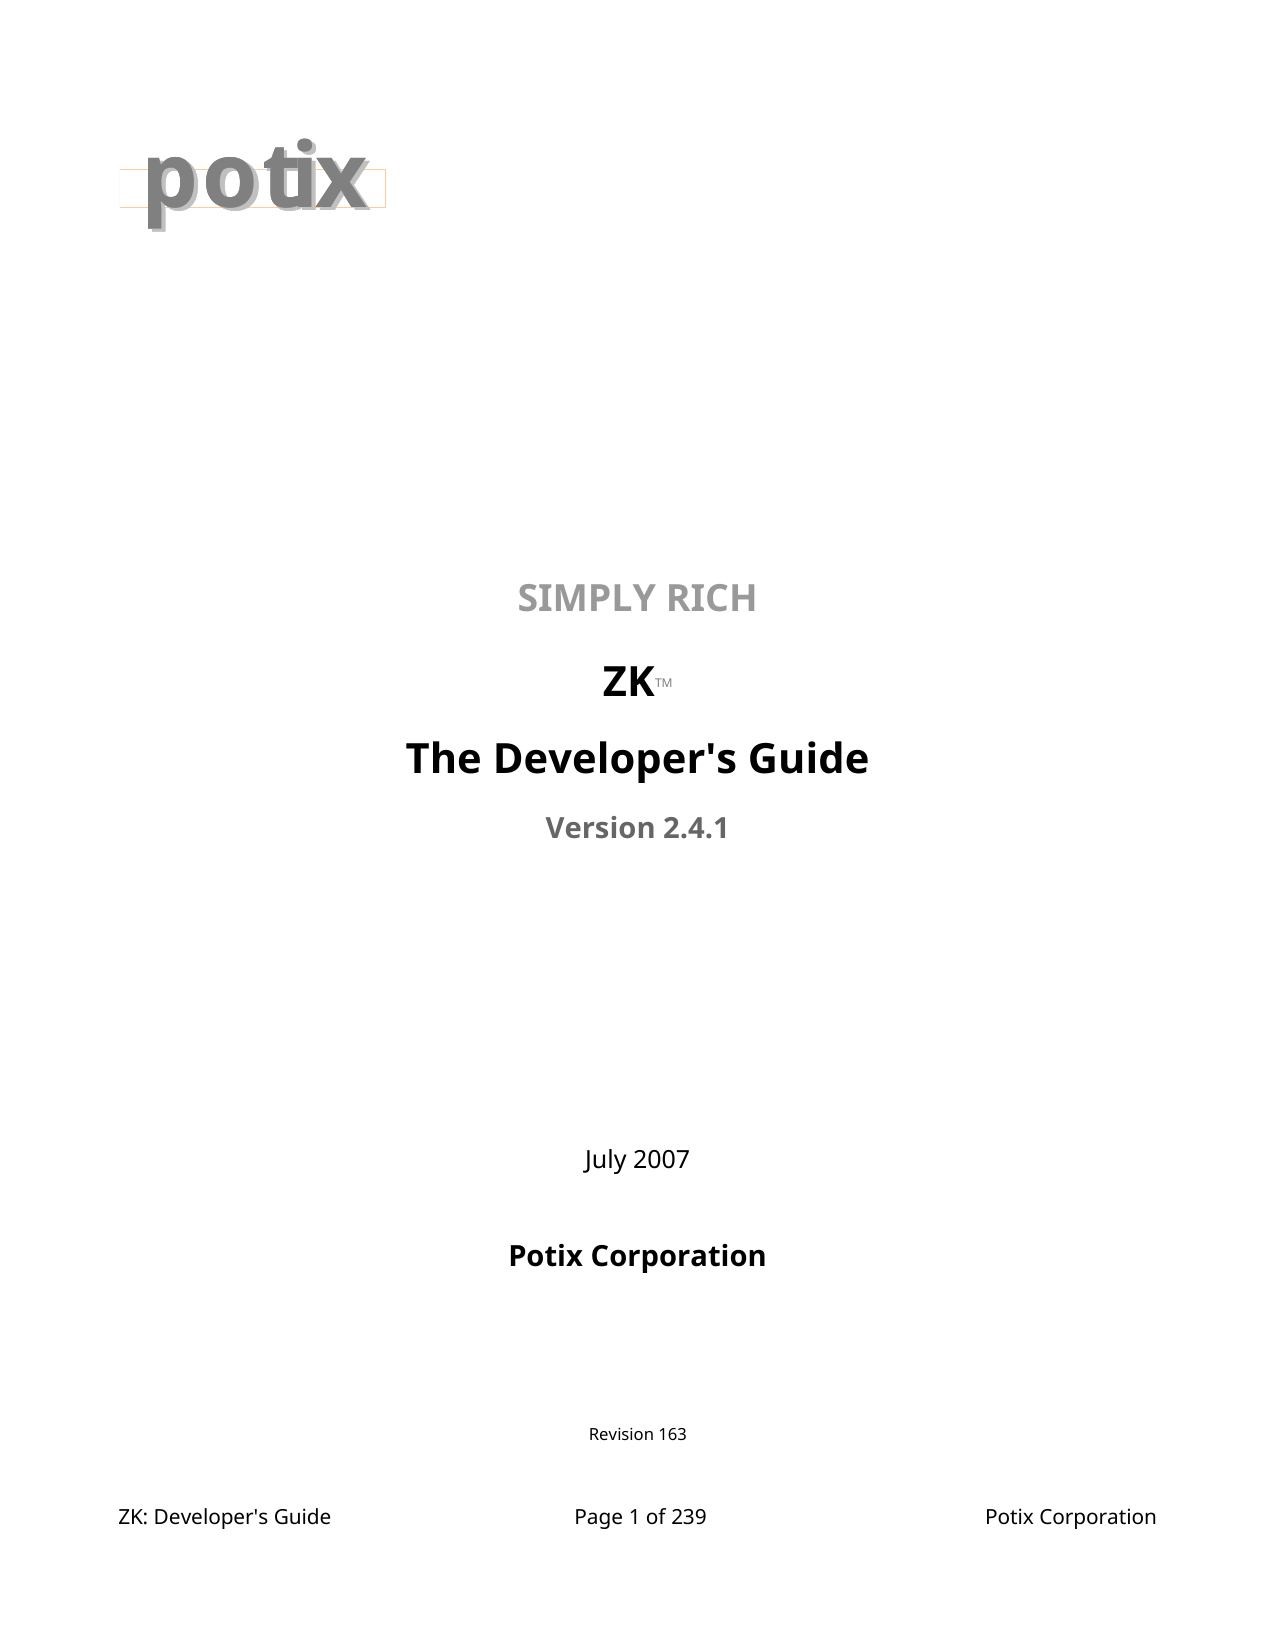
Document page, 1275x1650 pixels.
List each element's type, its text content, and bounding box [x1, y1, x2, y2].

text SIMPLY RICH [118, 571, 1157, 622]
text The Developer's Guide [118, 729, 1157, 786]
text Revision 163 [118, 1422, 1157, 1445]
text ZKTM [118, 652, 1157, 708]
text Potix Corporation [118, 1235, 1157, 1275]
text July 2007 [118, 1142, 1157, 1176]
text Version 2.4.1 [118, 807, 1157, 847]
